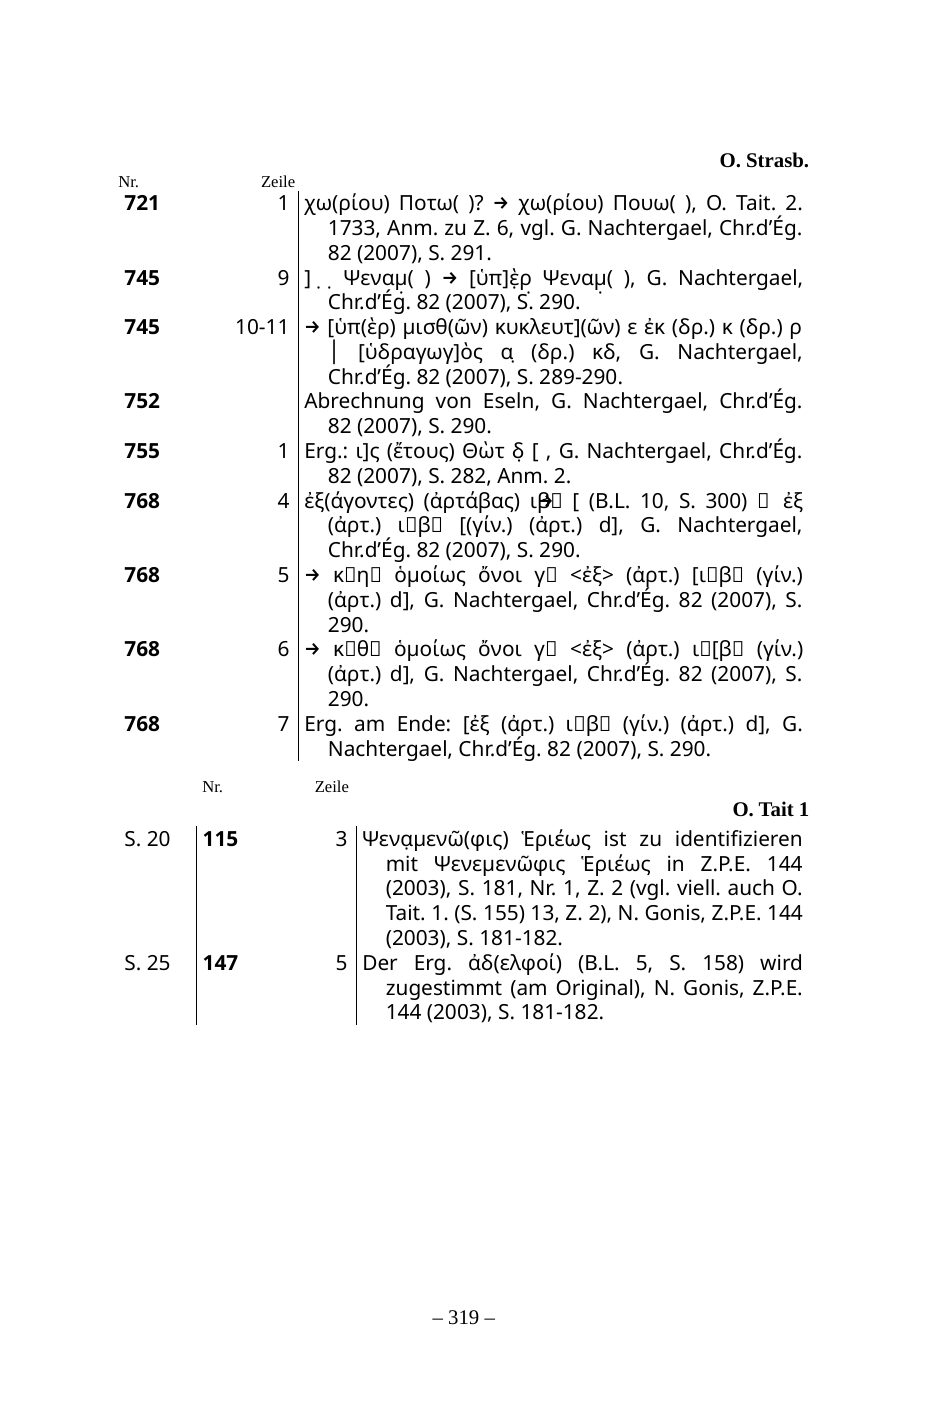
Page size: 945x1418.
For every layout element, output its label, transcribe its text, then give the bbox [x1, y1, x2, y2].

table_cell 4 [207, 488, 298, 563]
table_cell 9 [207, 265, 298, 315]
table_cell → [ὑπ(ὲρ) μισθ(ῶν) κυκλευτ](ῶν) ε ἐκ (δρ.) κ (δρ.) ρ │ [ὑδραγωγ]ὸς α̣ (δρ.) κδ, G. Nachtergael, Chr.d’Ég. 82 (2007), S. 289-290. [299, 315, 809, 389]
text Nr. Zeile [118, 777, 809, 796]
table_cell → κθ ὁμοίως ὄνοι γ <ἐξ> (ἀρτ.) ι[β (γίν.) (ἀρτ.) d], G. Nachtergael, Chr.d’Ég. 82 (2007), S. 290. [299, 637, 809, 711]
table_cell 1 [207, 439, 298, 488]
table_cell ἐξ(άγοντες) (ἀρτάβας) ιβ [ (B.L. 10, S. 300) → ἐξ (ἀρτ.) ιβ [(γίν.) (ἀρτ.) d], G. Nachtergael, Chr.d’Ég. 82 (2007), S. 290. [299, 488, 809, 563]
table_cell 768 [118, 711, 207, 761]
table_cell 10-11 [207, 315, 298, 389]
table_cell 768 [118, 637, 207, 711]
table_cell 7 [207, 711, 298, 761]
table_cell 768 [118, 488, 207, 563]
table_cell 745 [118, 265, 207, 315]
table_cell 752 [118, 389, 207, 439]
table_cell → κη ὁμοίως ὄνοι γ <ἐξ> (ἀρτ.) [ιβ (γίν.) (ἀρτ.) d], G. Nachtergael, Chr.d’Ég. 82 (2007), S. 290. [299, 563, 809, 637]
table_header 3 [302, 826, 356, 950]
table_cell ] ̣ ̣ Ψεναμ̣( ) → [ὑπ]ὲ̣ρ̣ Ψεναμ̣( ), G. Nachtergael, Chr.d’Ég. 82 (2007), S. 290. [299, 265, 809, 315]
table_cell Der Erg. ἀδ(ελφοί) (B.L. 5, S. 158) wird zugestimmt (am Original), N. Gonis, Z.P.E. 144 (2003), S. 181-182. [357, 950, 809, 1025]
table_cell 6 [207, 637, 298, 711]
table_cell 1 [207, 191, 298, 265]
table_cell 147 [197, 950, 302, 1025]
table_cell Erg. am Ende: [ἐξ (ἀρτ.) ιβ (γίν.) (ἀρτ.) d], G. Nachtergael, Chr.d’Ég. 82 (2007), S. 290. [299, 711, 809, 761]
table_header S. 20 [118, 826, 196, 950]
table_cell Erg.: ι]ς (ἔτους) Θὼτ δ̣ [ , G. Nachtergael, Chr.d’Ég. 82 (2007), S. 282, Anm. 2. [299, 439, 809, 488]
table_header 115 [197, 826, 302, 950]
table_header Ψενα̣μενῶ(φις) Ἑριέως ist zu identifizieren mit Ψενεμενῶφις Ἑριέως in Z.P.E. 144 (2003), S. 181, Nr. 1, Z. 2 (vgl. viell. auch O. Tait. 1. (S. 155) 13, Z. 2), N. Gonis, Z.P.E. 144 (2003), S. 181-182. [357, 826, 809, 950]
table_cell [207, 389, 298, 439]
table_cell 768 [118, 563, 207, 637]
table_cell 755 [118, 439, 207, 488]
table_cell 745 [118, 315, 207, 389]
subtitle O. Tait 1 [118, 796, 809, 821]
table_cell 721 [118, 191, 207, 265]
table_cell Abrechnung von Eseln, G. Nachtergael, Chr.d’Ég. 82 (2007), S. 290. [299, 389, 809, 439]
table_cell χω(ρίου) Ποτω( )? → χω(ρίου) Πουω( ), O. Tait. 2. 1733, Anm. zu Z. 6, vgl. G. Nachtergael, Chr.d’Ég. 82 (2007), S. 291. [299, 191, 809, 265]
table_cell S. 25 [118, 950, 196, 1025]
table_cell 5 [302, 950, 356, 1025]
table_cell 5 [207, 563, 298, 637]
